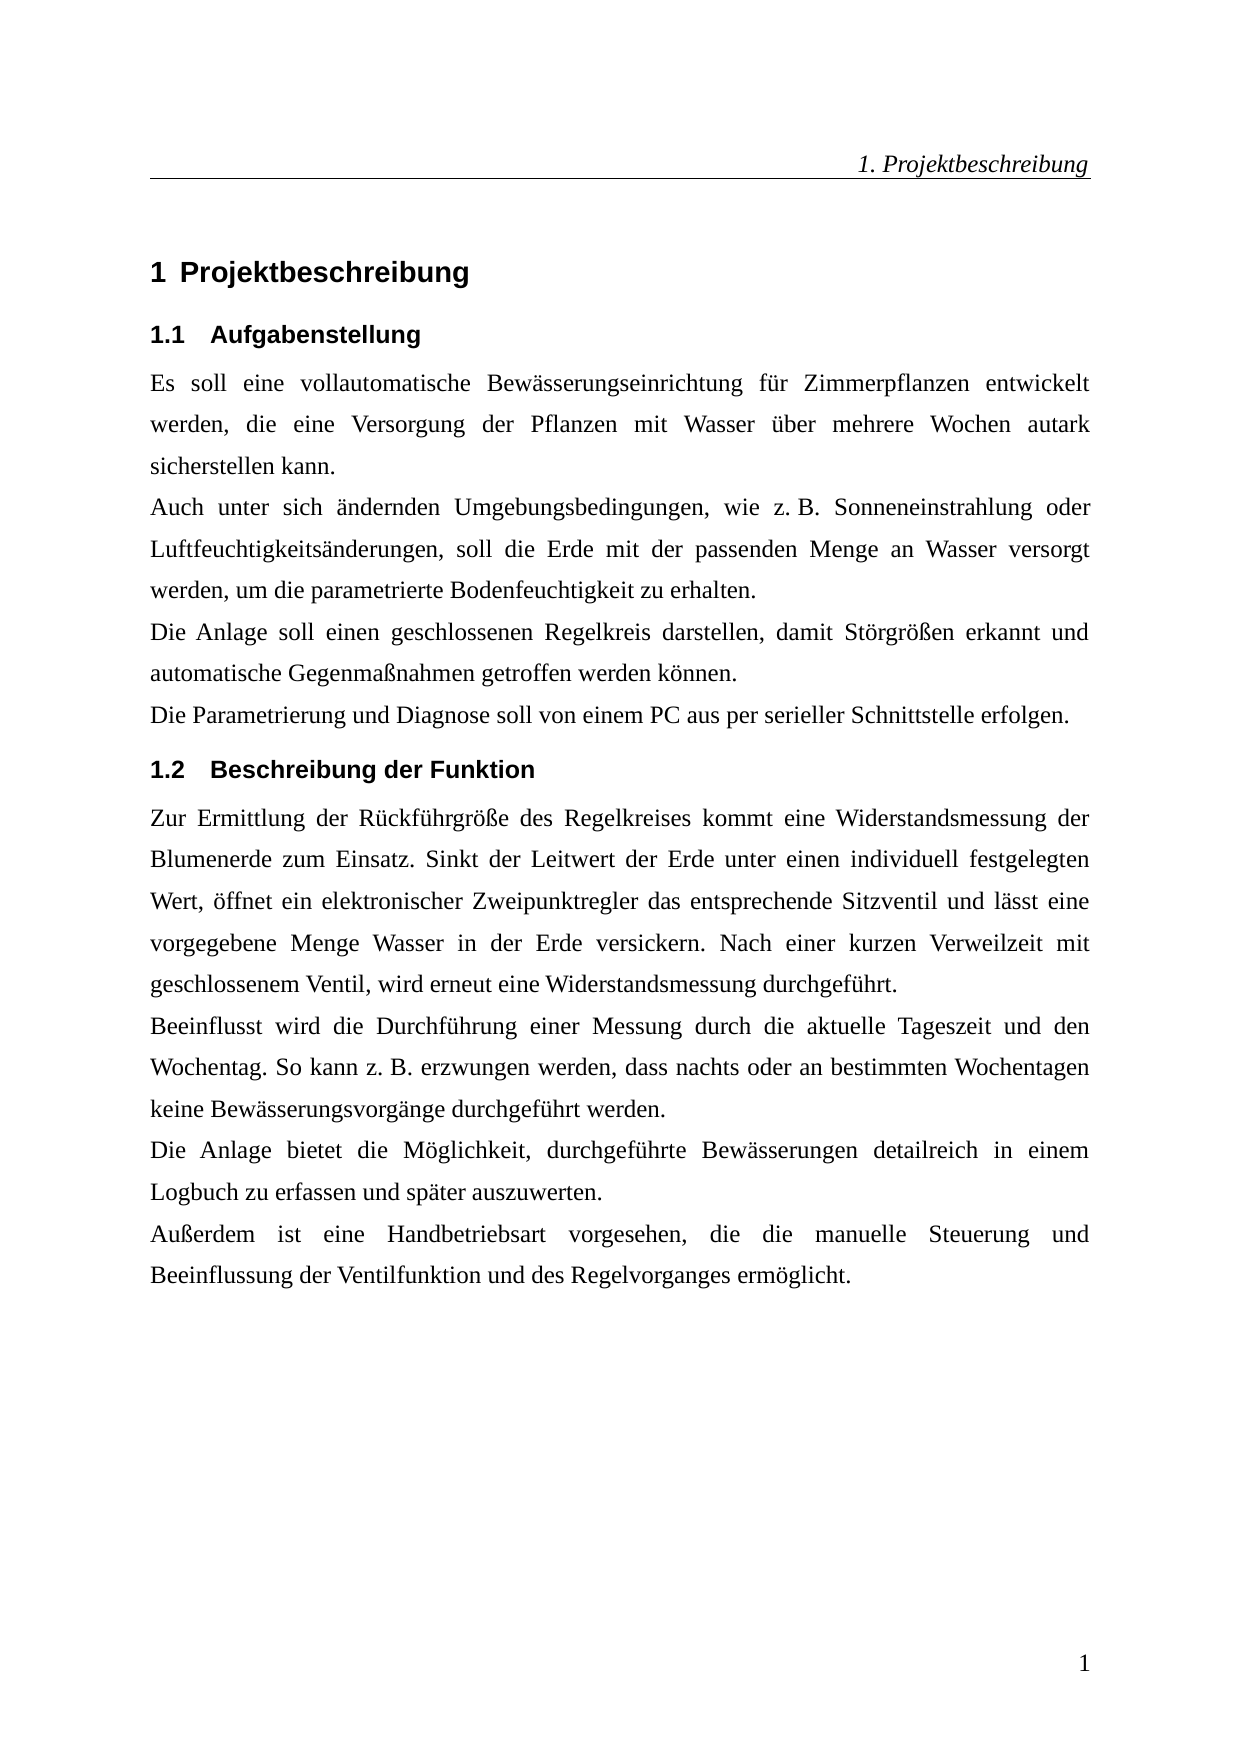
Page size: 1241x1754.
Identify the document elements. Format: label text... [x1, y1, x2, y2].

text Außerdem ist eine Handbetriebsart vorgesehen, die die manuelle Steuerung und Beeinflussung der Ventilfunktion und des Regelvorganges ermöglicht. [150, 1220, 1091, 1289]
text Zur Ermittlung der Rückführgröße des Regelkreises kommt eine Widerstandsmessung der Blumenerde zum Einsatz. Sinkt der Leitwert der Erde unter einen individuell festgelegten Wert, öffnet ein elektronischer Zweipunktregler das entsprechende Sitzventil und lässt eine vorgegebene Menge Wasser in der Erde versickern. Nach einer kurzen Verweilzeit mit geschlossenem Ventil, wird erneut eine Widerstandsmessung durchgeführt. [150, 804, 1091, 998]
subtitle Beschreibung der Funktion [150, 756, 1091, 784]
text Die Anlage bietet die Möglichkeit, durchgeführte Bewässerungen detailreich in einem Logbuch zu erfassen und später auszuwerten. [150, 1137, 1091, 1206]
text Die Parametrierung und Diagnose soll von einem PC aus per serieller Schnittstelle erfolgen. [150, 701, 1091, 729]
text Beeinflusst wird die Durchführung einer Messung durch die aktuelle Tageszeit und den Wochentag. So kann z. B. erzwungen werden, dass nachts oder an bestimmten Wochentagen keine Bewässerungsvorgänge durchgeführt werden. [150, 1012, 1091, 1123]
subtitle Projektbeschreibung [150, 256, 1091, 289]
text Auch unter sich ändernden Umgebungsbedingungen, wie z. B. Sonneneinstrahlung oder Luftfeuchtigkeitsänderungen, soll die Erde mit der passenden Menge an Wasser versorgt werden, um die parametrierte Bodenfeuchtigkeit zu erhalten. [150, 493, 1091, 604]
subtitle Aufgabenstellung [150, 320, 1091, 348]
text Die Anlage soll einen geschlossenen Regelkreis darstellen, damit Störgrößen erkannt und automatische Gegenmaßnahmen getroffen werden können. [150, 618, 1091, 687]
text Es soll eine vollautomatische Bewässerungseinrichtung für Zimmerpflanzen entwickelt werden, die eine Versorgung der Pflanzen mit Wasser über mehrere Wochen autark sicherstellen kann. [150, 369, 1091, 479]
